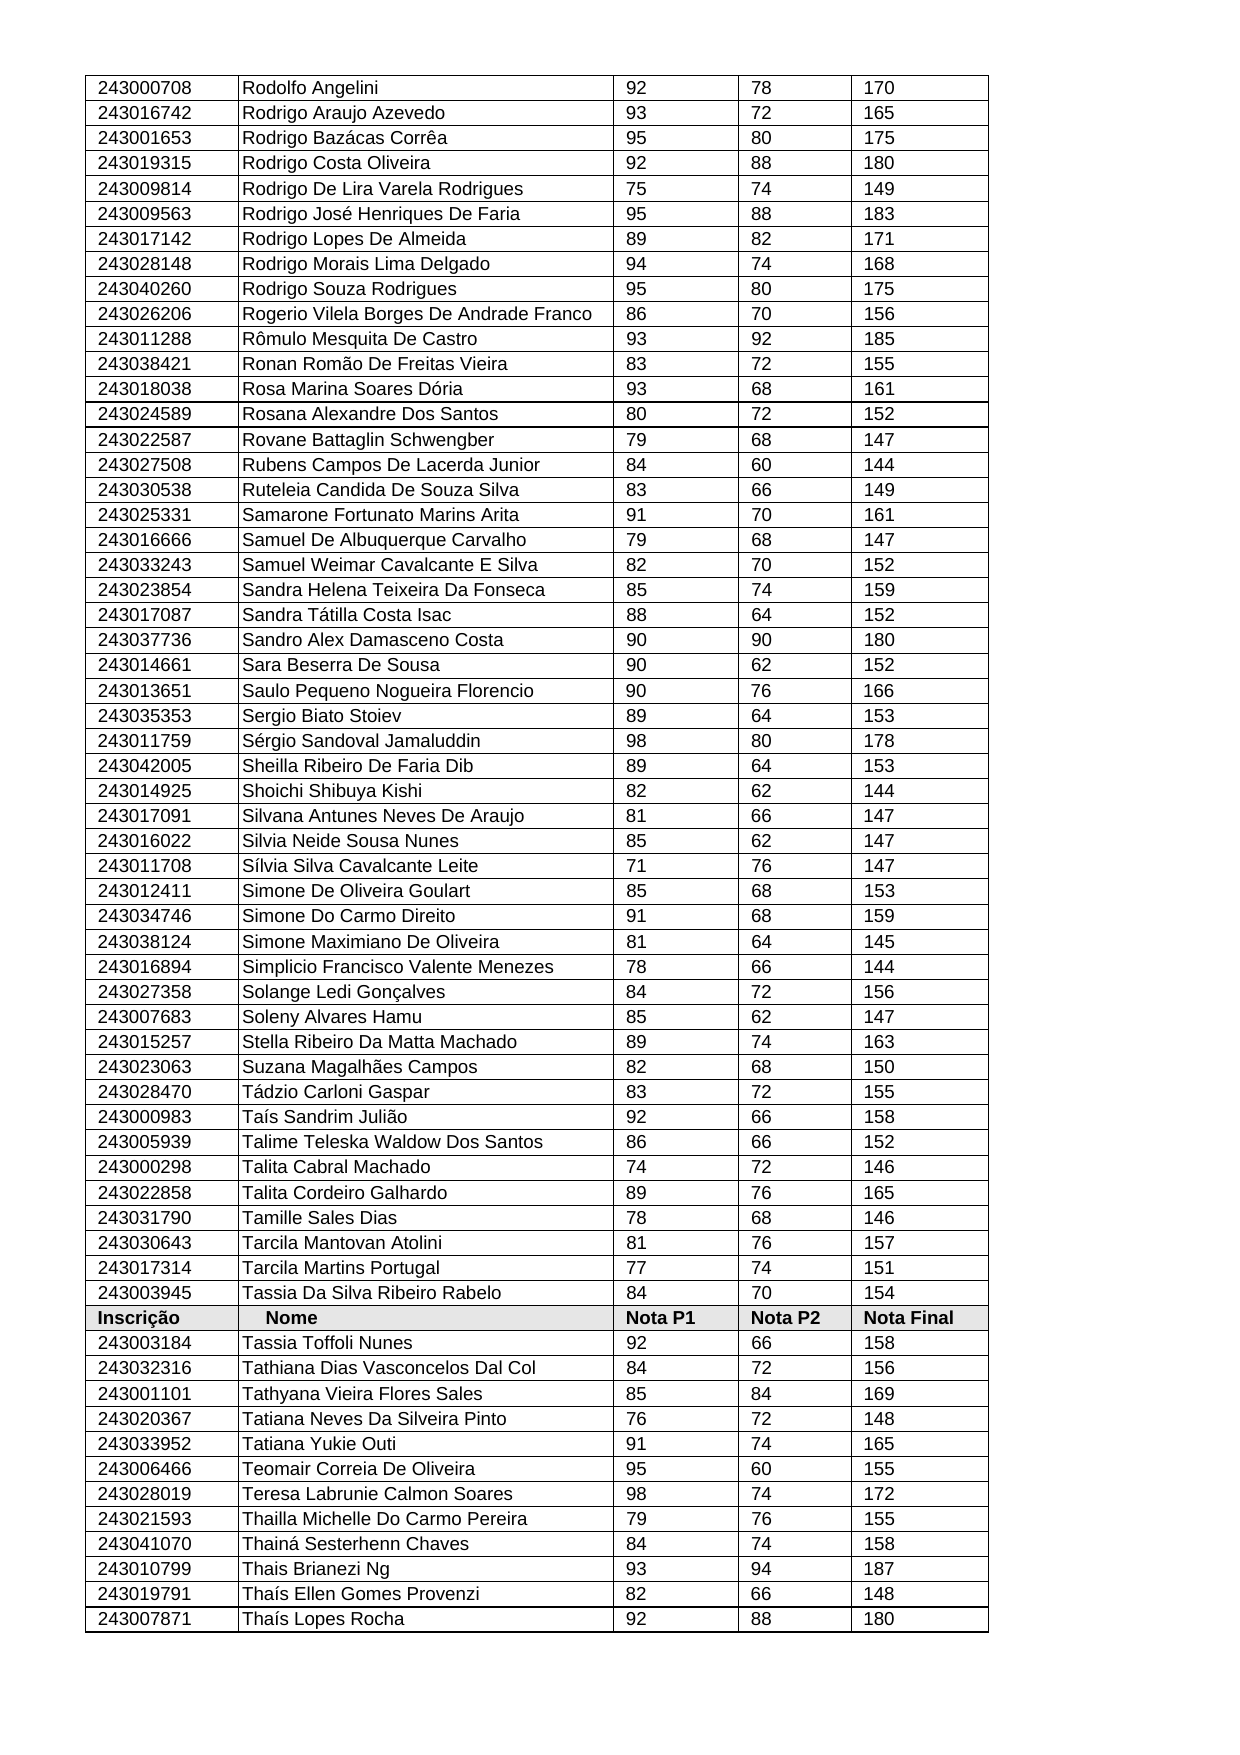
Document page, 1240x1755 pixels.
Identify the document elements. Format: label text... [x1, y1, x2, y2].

table_cell 243018038 [86, 377, 238, 401]
table_cell 146 [852, 1206, 988, 1230]
table_cell 64 [739, 930, 851, 954]
table_cell 149 [852, 478, 988, 502]
table_cell Nota P2 [739, 1306, 851, 1330]
table_cell 243024589 [86, 403, 238, 426]
table_cell 243031790 [86, 1206, 238, 1230]
table_cell 64 [739, 754, 851, 778]
table_cell 243011759 [86, 729, 238, 753]
table_cell 243014661 [86, 654, 238, 677]
table_cell 243015257 [86, 1030, 238, 1054]
table_cell 243019315 [86, 151, 238, 175]
table_cell 76 [614, 1407, 738, 1431]
table_cell 152 [852, 403, 988, 426]
table_cell 243041070 [86, 1532, 238, 1556]
table_cell 166 [852, 679, 988, 703]
table_cell 76 [739, 1231, 851, 1255]
table_cell Thaís Lopes Rocha [239, 1608, 613, 1631]
table_cell 93 [614, 327, 738, 351]
table_cell 243020367 [86, 1407, 238, 1431]
table_cell 78 [614, 1206, 738, 1230]
table_cell 72 [739, 1156, 851, 1179]
table_cell 66 [739, 804, 851, 828]
table_cell 175 [852, 277, 988, 301]
table_cell 80 [614, 403, 738, 426]
table_cell 243035353 [86, 704, 238, 728]
table_cell Samarone Fortunato Marins Arita [239, 503, 613, 527]
table_cell 243038421 [86, 352, 238, 376]
table_cell 243023854 [86, 578, 238, 602]
table_cell 91 [614, 503, 738, 527]
table_cell 79 [614, 1507, 738, 1531]
table_cell 152 [852, 603, 988, 627]
table_cell Rômulo Mesquita De Castro [239, 327, 613, 351]
table_cell Nota Final [852, 1306, 988, 1330]
table_cell 66 [739, 1331, 851, 1355]
table_cell 89 [614, 1030, 738, 1054]
table_cell Rodrigo Araujo Azevedo [239, 101, 613, 125]
table_cell Simplicio Francisco Valente Menezes [239, 955, 613, 979]
table_cell 243017314 [86, 1256, 238, 1280]
table_cell 85 [614, 829, 738, 853]
table_cell 72 [739, 1080, 851, 1104]
table_cell 158 [852, 1331, 988, 1355]
table_cell 243005939 [86, 1130, 238, 1154]
table_cell 89 [614, 1181, 738, 1205]
table_cell 82 [614, 1055, 738, 1079]
table_cell 92 [739, 327, 851, 351]
table_cell 92 [614, 1105, 738, 1129]
table_cell Tassia Toffoli Nunes [239, 1331, 613, 1355]
table_cell 80 [739, 126, 851, 150]
table_cell 153 [852, 704, 988, 728]
table_cell 175 [852, 126, 988, 150]
table_cell 152 [852, 1130, 988, 1154]
table_cell Thais Brianezi Ng [239, 1557, 613, 1581]
table_cell 92 [614, 1608, 738, 1631]
table_cell 86 [614, 302, 738, 326]
table_cell 243016666 [86, 528, 238, 552]
table_cell 151 [852, 1256, 988, 1280]
table_cell 243007683 [86, 1005, 238, 1029]
table_cell 243028019 [86, 1482, 238, 1506]
table_cell 82 [614, 779, 738, 803]
table_cell 165 [852, 1432, 988, 1456]
table_cell 76 [739, 1181, 851, 1205]
table_cell Sandra Tátilla Costa Isac [239, 603, 613, 627]
table_cell 72 [739, 101, 851, 125]
table_cell 83 [614, 1080, 738, 1104]
table_cell 74 [739, 176, 851, 201]
table_cell 147 [852, 804, 988, 828]
table_cell 79 [614, 428, 738, 452]
table_cell 74 [739, 1432, 851, 1456]
table_cell 243016742 [86, 101, 238, 125]
table_cell 163 [852, 1030, 988, 1054]
table_cell 147 [852, 1005, 988, 1029]
table_cell 82 [614, 553, 738, 577]
table_cell 243000298 [86, 1156, 238, 1179]
table_cell Talita Cordeiro Galhardo [239, 1181, 613, 1205]
table_cell 150 [852, 1055, 988, 1079]
table_cell 155 [852, 1080, 988, 1104]
table_cell 68 [739, 1055, 851, 1079]
table_cell Rosana Alexandre Dos Santos [239, 403, 613, 426]
table_cell 75 [614, 176, 738, 201]
table_cell 86 [614, 1130, 738, 1154]
table_cell 145 [852, 930, 988, 954]
table_cell 155 [852, 1507, 988, 1531]
table_cell 83 [614, 352, 738, 376]
table_cell 81 [614, 1231, 738, 1255]
table_cell 243017091 [86, 804, 238, 828]
table_cell 91 [614, 1432, 738, 1456]
table_cell Nome [239, 1306, 613, 1330]
table_cell Shoichi Shibuya Kishi [239, 779, 613, 803]
table_cell Rosa Marina Soares Dória [239, 377, 613, 401]
table_cell 152 [852, 654, 988, 677]
table_cell Sara Beserra De Sousa [239, 654, 613, 677]
table_cell Talime Teleska Waldow Dos Santos [239, 1130, 613, 1154]
table_cell 72 [739, 1356, 851, 1380]
table_cell 85 [614, 879, 738, 903]
table_cell Tádzio Carloni Gaspar [239, 1080, 613, 1104]
table_cell 172 [852, 1482, 988, 1506]
table_cell Samuel Weimar Cavalcante E Silva [239, 553, 613, 577]
table_cell 84 [614, 1532, 738, 1556]
table_cell 155 [852, 352, 988, 376]
table_cell 70 [739, 302, 851, 326]
table_cell 74 [739, 1482, 851, 1506]
table_cell 159 [852, 905, 988, 928]
table_cell 243014925 [86, 779, 238, 803]
table_cell Rodrigo De Lira Varela Rodrigues [239, 176, 613, 201]
table_cell 66 [739, 1582, 851, 1606]
table_cell Sílvia Silva Cavalcante Leite [239, 854, 613, 878]
table_cell 243017087 [86, 603, 238, 627]
table_cell 83 [614, 478, 738, 502]
table_cell Solange Ledi Gonçalves [239, 980, 613, 1004]
table_cell 243017142 [86, 227, 238, 251]
table_cell Rodrigo Morais Lima Delgado [239, 252, 613, 276]
table_cell Sérgio Sandoval Jamaluddin [239, 729, 613, 753]
table_cell Simone Maximiano De Oliveira [239, 930, 613, 954]
table_cell 154 [852, 1281, 988, 1305]
table_cell 243007871 [86, 1608, 238, 1631]
table_cell 161 [852, 377, 988, 401]
table_cell Inscrição [86, 1306, 238, 1330]
table_cell 68 [739, 377, 851, 401]
table_cell 60 [739, 453, 851, 477]
table_cell Saulo Pequeno Nogueira Florencio [239, 679, 613, 703]
table_cell 149 [852, 176, 988, 201]
table_cell 243023063 [86, 1055, 238, 1079]
table_cell 147 [852, 428, 988, 452]
table_cell 243016022 [86, 829, 238, 853]
table_cell 85 [614, 1381, 738, 1406]
table_cell 91 [614, 905, 738, 928]
table_cell 70 [739, 1281, 851, 1305]
table_cell 158 [852, 1532, 988, 1556]
table_cell Tatiana Yukie Outi [239, 1432, 613, 1456]
table_cell 71 [614, 854, 738, 878]
table_cell 243025331 [86, 503, 238, 527]
table_cell 68 [739, 905, 851, 928]
table_cell Tarcila Martins Portugal [239, 1256, 613, 1280]
table_cell 94 [614, 252, 738, 276]
table_cell 243010799 [86, 1557, 238, 1581]
table_cell 148 [852, 1582, 988, 1606]
table_cell 155 [852, 1457, 988, 1481]
table_cell 144 [852, 779, 988, 803]
table_cell 243012411 [86, 879, 238, 903]
table_cell 180 [852, 1608, 988, 1631]
table_cell Rogerio Vilela Borges De Andrade Franco [239, 302, 613, 326]
table_cell 156 [852, 1356, 988, 1380]
table_cell Tarcila Mantovan Atolini [239, 1231, 613, 1255]
table_cell 243028148 [86, 252, 238, 276]
table_cell 74 [739, 252, 851, 276]
table_cell 243006466 [86, 1457, 238, 1481]
table_cell 243030643 [86, 1231, 238, 1255]
table_cell 165 [852, 101, 988, 125]
table_cell 147 [852, 829, 988, 853]
table_cell 147 [852, 854, 988, 878]
table_cell 156 [852, 302, 988, 326]
table_cell 64 [739, 704, 851, 728]
table_cell 243001653 [86, 126, 238, 150]
table_cell Thailla Michelle Do Carmo Pereira [239, 1507, 613, 1531]
table_cell 74 [739, 1532, 851, 1556]
table_cell 169 [852, 1381, 988, 1406]
table_cell Sheilla Ribeiro De Faria Dib [239, 754, 613, 778]
table_cell 82 [614, 1582, 738, 1606]
table_cell 84 [614, 980, 738, 1004]
table_cell 89 [614, 704, 738, 728]
table_cell 64 [739, 603, 851, 627]
table_cell Sandro Alex Damasceno Costa [239, 628, 613, 652]
table_cell 243000983 [86, 1105, 238, 1129]
table_cell 243033243 [86, 553, 238, 577]
table_cell Ruteleia Candida De Souza Silva [239, 478, 613, 502]
table_cell Simone Do Carmo Direito [239, 905, 613, 928]
table_cell 243013651 [86, 679, 238, 703]
table_cell 94 [739, 1557, 851, 1581]
table_cell 82 [739, 227, 851, 251]
table_cell Thaís Ellen Gomes Provenzi [239, 1582, 613, 1606]
table_cell 62 [739, 829, 851, 853]
table_cell 144 [852, 955, 988, 979]
table_cell 170 [852, 76, 988, 100]
table_cell 243009814 [86, 176, 238, 201]
table_cell Rovane Battaglin Schwengber [239, 428, 613, 452]
table_cell 185 [852, 327, 988, 351]
table_cell 84 [739, 1381, 851, 1406]
table_cell 157 [852, 1231, 988, 1255]
table_cell 92 [614, 151, 738, 175]
table_cell 92 [614, 76, 738, 100]
table_cell 152 [852, 553, 988, 577]
table_cell 95 [614, 277, 738, 301]
table_cell 68 [739, 1206, 851, 1230]
table_cell 76 [739, 679, 851, 703]
table_cell 84 [614, 1281, 738, 1305]
table_cell 148 [852, 1407, 988, 1431]
table_cell 88 [614, 603, 738, 627]
table_cell 243011708 [86, 854, 238, 878]
table_cell 80 [739, 729, 851, 753]
table_cell 243037736 [86, 628, 238, 652]
table_cell 243028470 [86, 1080, 238, 1104]
table_cell Taís Sandrim Julião [239, 1105, 613, 1129]
table_cell 76 [739, 854, 851, 878]
table_cell 76 [739, 1507, 851, 1531]
table_cell 243016894 [86, 955, 238, 979]
table_cell 243003184 [86, 1331, 238, 1355]
table_cell 243001101 [86, 1381, 238, 1406]
table_cell 243040260 [86, 277, 238, 301]
table_cell 62 [739, 1005, 851, 1029]
table_cell 90 [739, 628, 851, 652]
table_cell 89 [614, 227, 738, 251]
table_cell Thainá Sesterhenn Chaves [239, 1532, 613, 1556]
table_cell 95 [614, 202, 738, 226]
table_cell 90 [614, 628, 738, 652]
table_cell Tatiana Neves Da Silveira Pinto [239, 1407, 613, 1431]
table_cell 171 [852, 227, 988, 251]
table_cell 85 [614, 578, 738, 602]
table_cell 93 [614, 101, 738, 125]
table_cell 156 [852, 980, 988, 1004]
table_cell Rodrigo Bazácas Corrêa [239, 126, 613, 150]
table_cell 243027358 [86, 980, 238, 1004]
table_cell 98 [614, 1482, 738, 1506]
table_cell Tathiana Dias Vasconcelos Dal Col [239, 1356, 613, 1380]
table_cell Tassia Da Silva Ribeiro Rabelo [239, 1281, 613, 1305]
table_cell Samuel De Albuquerque Carvalho [239, 528, 613, 552]
table_cell 85 [614, 1005, 738, 1029]
table_cell 88 [739, 1608, 851, 1631]
table_cell Silvana Antunes Neves De Araujo [239, 804, 613, 828]
table_cell 178 [852, 729, 988, 753]
table_cell 72 [739, 352, 851, 376]
table_cell 158 [852, 1105, 988, 1129]
table_cell 66 [739, 955, 851, 979]
table_cell 70 [739, 503, 851, 527]
table_cell Rodrigo Lopes De Almeida [239, 227, 613, 251]
table_cell 243022858 [86, 1181, 238, 1205]
table_cell Nota P1 [614, 1306, 738, 1330]
table_cell 60 [739, 1457, 851, 1481]
table_cell 88 [739, 202, 851, 226]
table_cell 66 [739, 1130, 851, 1154]
table_cell 72 [739, 403, 851, 426]
table_cell 146 [852, 1156, 988, 1179]
table_cell Stella Ribeiro Da Matta Machado [239, 1030, 613, 1054]
table_cell 80 [739, 277, 851, 301]
table_cell 180 [852, 151, 988, 175]
table_cell 74 [739, 1256, 851, 1280]
table_cell 78 [614, 955, 738, 979]
table_cell 243003945 [86, 1281, 238, 1305]
table_cell 93 [614, 1557, 738, 1581]
table_cell 243042005 [86, 754, 238, 778]
table_cell 74 [739, 578, 851, 602]
table_cell 72 [739, 1407, 851, 1431]
table_cell 93 [614, 377, 738, 401]
table_cell Tamille Sales Dias [239, 1206, 613, 1230]
table_cell Silvia Neide Sousa Nunes [239, 829, 613, 853]
table_cell 153 [852, 754, 988, 778]
table_cell 180 [852, 628, 988, 652]
table_cell Rodrigo Costa Oliveira [239, 151, 613, 175]
table_cell 243030538 [86, 478, 238, 502]
table_cell 243038124 [86, 930, 238, 954]
table_cell 165 [852, 1181, 988, 1205]
table_cell 68 [739, 879, 851, 903]
table_cell Teresa Labrunie Calmon Soares [239, 1482, 613, 1506]
table_cell 98 [614, 729, 738, 753]
table_cell 243026206 [86, 302, 238, 326]
table_cell 168 [852, 252, 988, 276]
table_cell Teomair Correia De Oliveira [239, 1457, 613, 1481]
table_cell 243034746 [86, 905, 238, 928]
table_cell Rubens Campos De Lacerda Junior [239, 453, 613, 477]
table_cell 90 [614, 654, 738, 677]
table_cell 66 [739, 478, 851, 502]
table_cell 144 [852, 453, 988, 477]
table_cell 81 [614, 804, 738, 828]
table_cell 243021593 [86, 1507, 238, 1531]
table_cell Suzana Magalhães Campos [239, 1055, 613, 1079]
table_cell 183 [852, 202, 988, 226]
table_cell 243027508 [86, 453, 238, 477]
table_cell 92 [614, 1331, 738, 1355]
table_cell 66 [739, 1105, 851, 1129]
table_cell 62 [739, 654, 851, 677]
table_cell 243011288 [86, 327, 238, 351]
table_cell Talita Cabral Machado [239, 1156, 613, 1179]
table_cell Rodolfo Angelini [239, 76, 613, 100]
table_cell 74 [614, 1156, 738, 1179]
table_cell 243033952 [86, 1432, 238, 1456]
table_cell Tathyana Vieira Flores Sales [239, 1381, 613, 1406]
table_cell 89 [614, 754, 738, 778]
table_cell Rodrigo José Henriques De Faria [239, 202, 613, 226]
table_cell 153 [852, 879, 988, 903]
table_cell 79 [614, 528, 738, 552]
table_cell 88 [739, 151, 851, 175]
table_cell 243000708 [86, 76, 238, 100]
table_cell Sandra Helena Teixeira Da Fonseca [239, 578, 613, 602]
table_cell 147 [852, 528, 988, 552]
table_cell Soleny Alvares Hamu [239, 1005, 613, 1029]
table_cell 90 [614, 679, 738, 703]
table_cell 243022587 [86, 428, 238, 452]
table_cell 70 [739, 553, 851, 577]
table_cell 68 [739, 428, 851, 452]
table_cell 84 [614, 1356, 738, 1380]
table_cell 243019791 [86, 1582, 238, 1606]
table_cell 81 [614, 930, 738, 954]
table_cell 72 [739, 980, 851, 1004]
table_cell 84 [614, 453, 738, 477]
table_cell 77 [614, 1256, 738, 1280]
table_cell Sergio Biato Stoiev [239, 704, 613, 728]
table_cell 95 [614, 126, 738, 150]
table_cell Simone De Oliveira Goulart [239, 879, 613, 903]
table_cell 161 [852, 503, 988, 527]
table_cell Rodrigo Souza Rodrigues [239, 277, 613, 301]
table_cell 62 [739, 779, 851, 803]
table_cell 68 [739, 528, 851, 552]
table_cell Ronan Romão De Freitas Vieira [239, 352, 613, 376]
table_cell 74 [739, 1030, 851, 1054]
table_cell 187 [852, 1557, 988, 1581]
table_cell 243009563 [86, 202, 238, 226]
table_cell 243032316 [86, 1356, 238, 1380]
table_cell 78 [739, 76, 851, 100]
table_cell 159 [852, 578, 988, 602]
table_cell 95 [614, 1457, 738, 1481]
